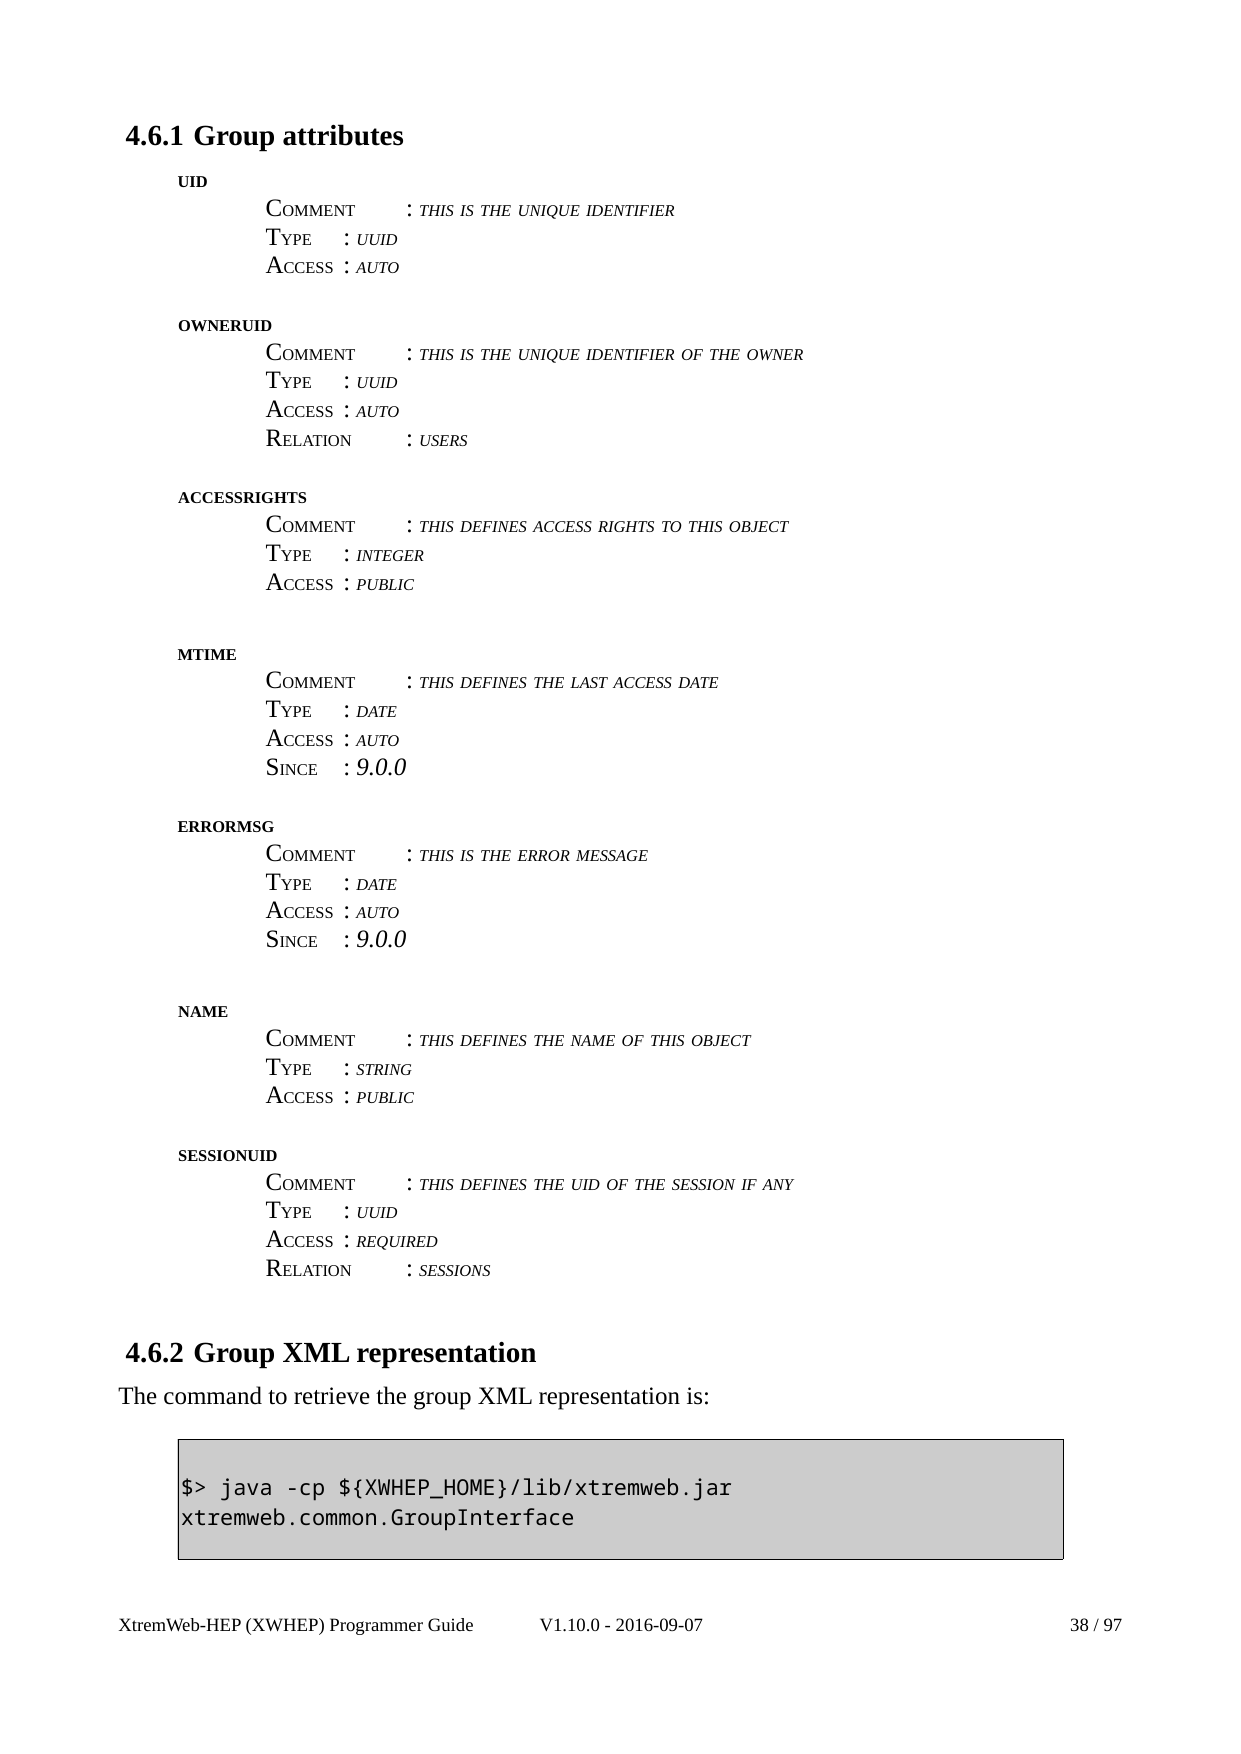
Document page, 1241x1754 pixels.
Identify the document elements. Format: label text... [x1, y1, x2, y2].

text Access : auto [265, 250, 1122, 279]
text $> java -cp ${XWHEP_HOME}/lib/xtremweb.jar xtremweb.common.GroupInterface [179, 1469, 1063, 1528]
text Access : auto [265, 723, 1122, 752]
subtitle Group XML representation [118, 1335, 1122, 1369]
text accessrights [178, 480, 1122, 509]
text mtime [177, 637, 1122, 665]
text Comment : this is the unique identifier [265, 193, 1122, 222]
text sessionuid [178, 1138, 1122, 1167]
text errormsg [177, 809, 1122, 838]
text Access : public [265, 567, 1122, 595]
text Since : 9.0.0 [265, 752, 1122, 780]
text Access : required [265, 1224, 1122, 1253]
text Type : uuid [265, 365, 1122, 394]
text Access : auto [265, 394, 1122, 423]
text Access : auto [265, 895, 1122, 924]
text Comment : this defines the last access date [265, 665, 1122, 694]
text Comment : this defines the name of this object [265, 1023, 1122, 1052]
text Type : string [265, 1052, 1122, 1080]
text Comment : this is the error message [265, 838, 1122, 867]
text uid [177, 164, 1122, 193]
subtitle Group attributes [118, 118, 1122, 152]
text Relation : users [265, 423, 1122, 452]
text Comment : this defines the uid of the session if any [265, 1167, 1122, 1195]
text Type : date [265, 694, 1122, 723]
text Type : uuid [265, 1195, 1122, 1224]
text Type : uuid [265, 222, 1122, 250]
text Access : public [265, 1080, 1122, 1109]
text Comment : this defines access rights to this object [265, 509, 1122, 538]
text Relation : sessions [265, 1253, 1122, 1282]
text Type : date [265, 867, 1122, 895]
text Since : 9.0.0 [265, 924, 1122, 953]
text The command to retrieve the group XML representation is: [118, 1381, 1122, 1410]
text owneruid [178, 308, 1122, 337]
text name [178, 994, 1122, 1023]
text Comment : this is the unique identifier of the owner [265, 337, 1122, 365]
text Type : integer [265, 538, 1122, 567]
